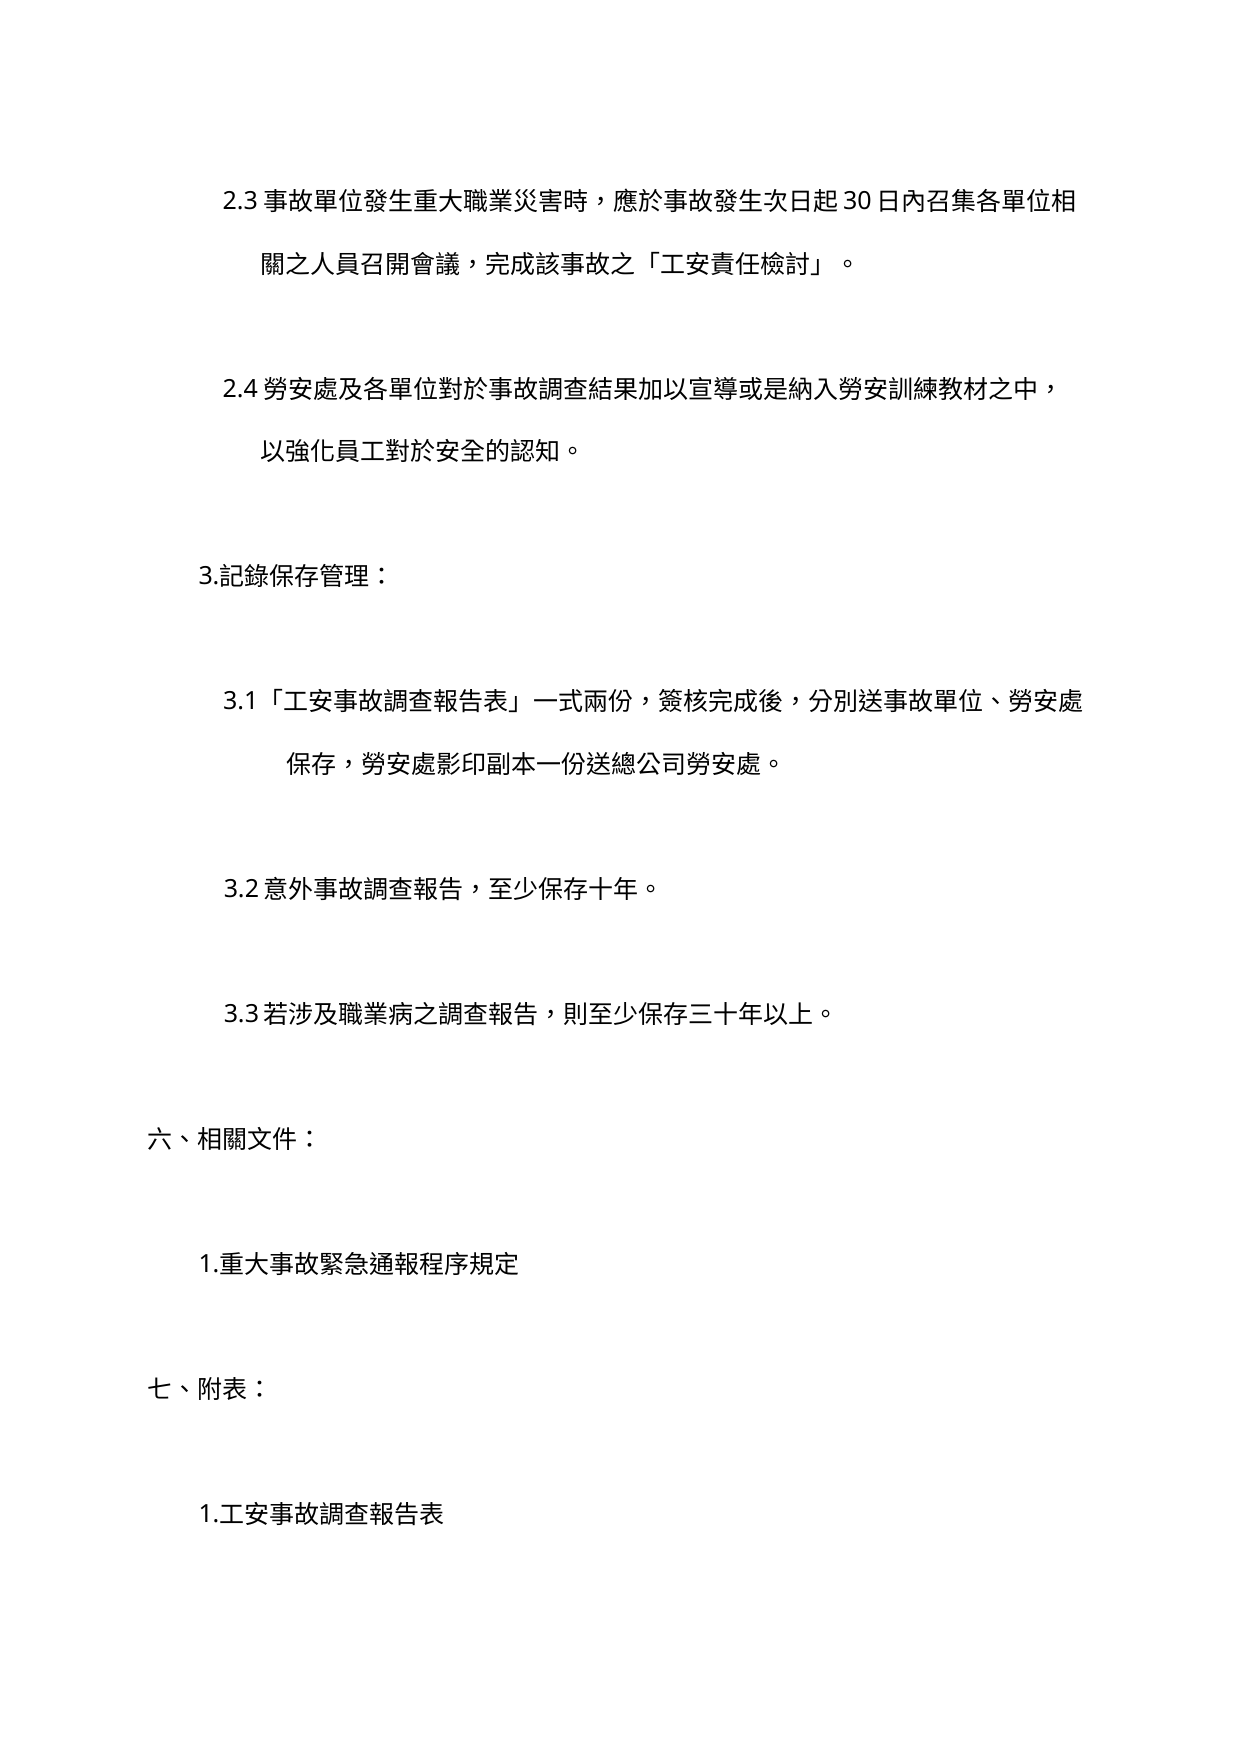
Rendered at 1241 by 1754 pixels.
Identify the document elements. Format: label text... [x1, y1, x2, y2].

text 1.重大事故緊急通報程序規定 [148, 1221, 1092, 1283]
text 3.1「工安事故調查報告表」一式兩份，簽核完成後，分別送事故單位、勞安處保存，勞安處影印副本一份送總公司勞安處。 [223, 658, 1092, 783]
text 3.3若涉及職業病之調查報告，則至少保存三十年以上。 [148, 971, 1092, 1033]
text 六、相關文件： [148, 1096, 1092, 1158]
text 2.3事故單位發生重大職業災害時，應於事故發生次日起30日內召集各單位相關之人員召開會議，完成該事故之「工安責任檢討」。 [222, 158, 1081, 283]
text 3.記錄保存管理： [148, 533, 1092, 596]
text 3.2意外事故調查報告，至少保存十年。 [148, 846, 1092, 908]
text 2.4勞安處及各單位對於事故調查結果加以宣導或是納入勞安訓練教材之中，以強化員工對於安全的認知。 [222, 346, 1081, 471]
text 七、附表： [148, 1346, 1092, 1408]
text 1.工安事故調查報告表 [148, 1471, 1092, 1533]
